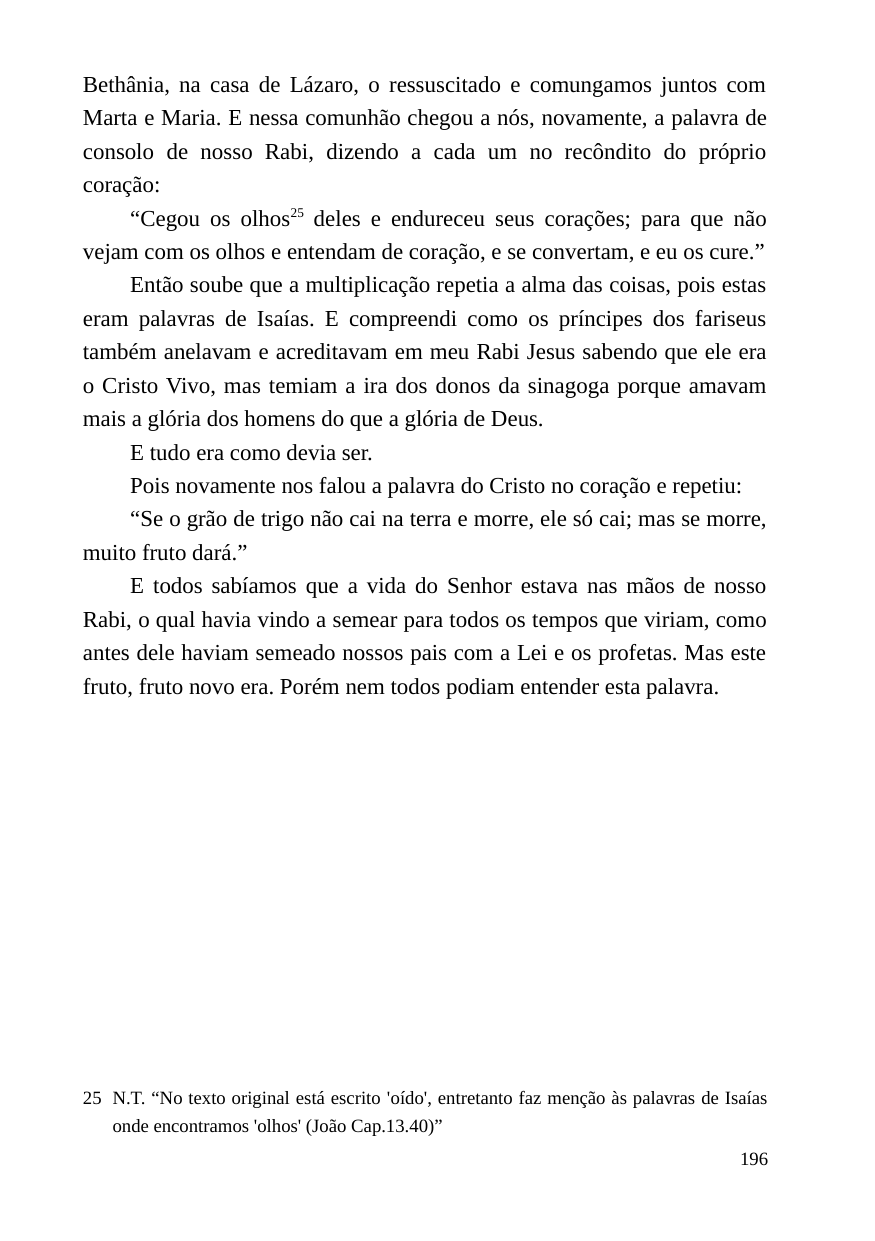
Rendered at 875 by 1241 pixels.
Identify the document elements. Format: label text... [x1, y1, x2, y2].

text “Cegou os olhos deles e endureceu seus corações; para que não vejam com os olhos e entendam de coração, e se convertam, e eu os cure.” [83, 204, 768, 264]
text Então soube que a multiplicação repetia a alma das coisas, pois estas eram palavras de Isaías. E compreendi como os príncipes dos fariseus também anelavam e acreditavam em meu Rabi Jesus sabendo que ele era o Cristo Vivo, mas temiam a ira dos donos da sinagoga porque amavam mais a glória dos homens do que a glória de Deus. [83, 271, 768, 432]
text N.T. “No texto original está escrito 'oído', entretanto faz menção às palavras de Isaías onde encontramos 'olhos' (João Cap.13.40)” [83, 1087, 768, 1136]
text Bethânia, na casa de Lázaro, o ressuscitado e comungamos juntos com Marta e Maria. E nessa comunhão chegou a nós, novamente, a palavra de consolo de nosso Rabi, dizendo a cada um no recôndito do próprio coração: [83, 71, 768, 197]
text E todos sabíamos que a vida do Senhor estava nas mãos de nosso Rabi, o qual havia vindo a semear para todos os tempos que viriam, como antes dele haviam semeado nossos pais com a Lei e os profetas. Mas este fruto, fruto novo era. Porém nem todos podiam entender esta palavra. [83, 572, 768, 699]
text E tudo era como devia ser. [83, 439, 768, 465]
text Pois novamente nos falou a palavra do Cristo no coração e repetiu: [83, 472, 768, 498]
text “Se o grão de trigo não cai na terra e morre, ele só cai; mas se morre, muito fruto dará.” [83, 506, 768, 565]
